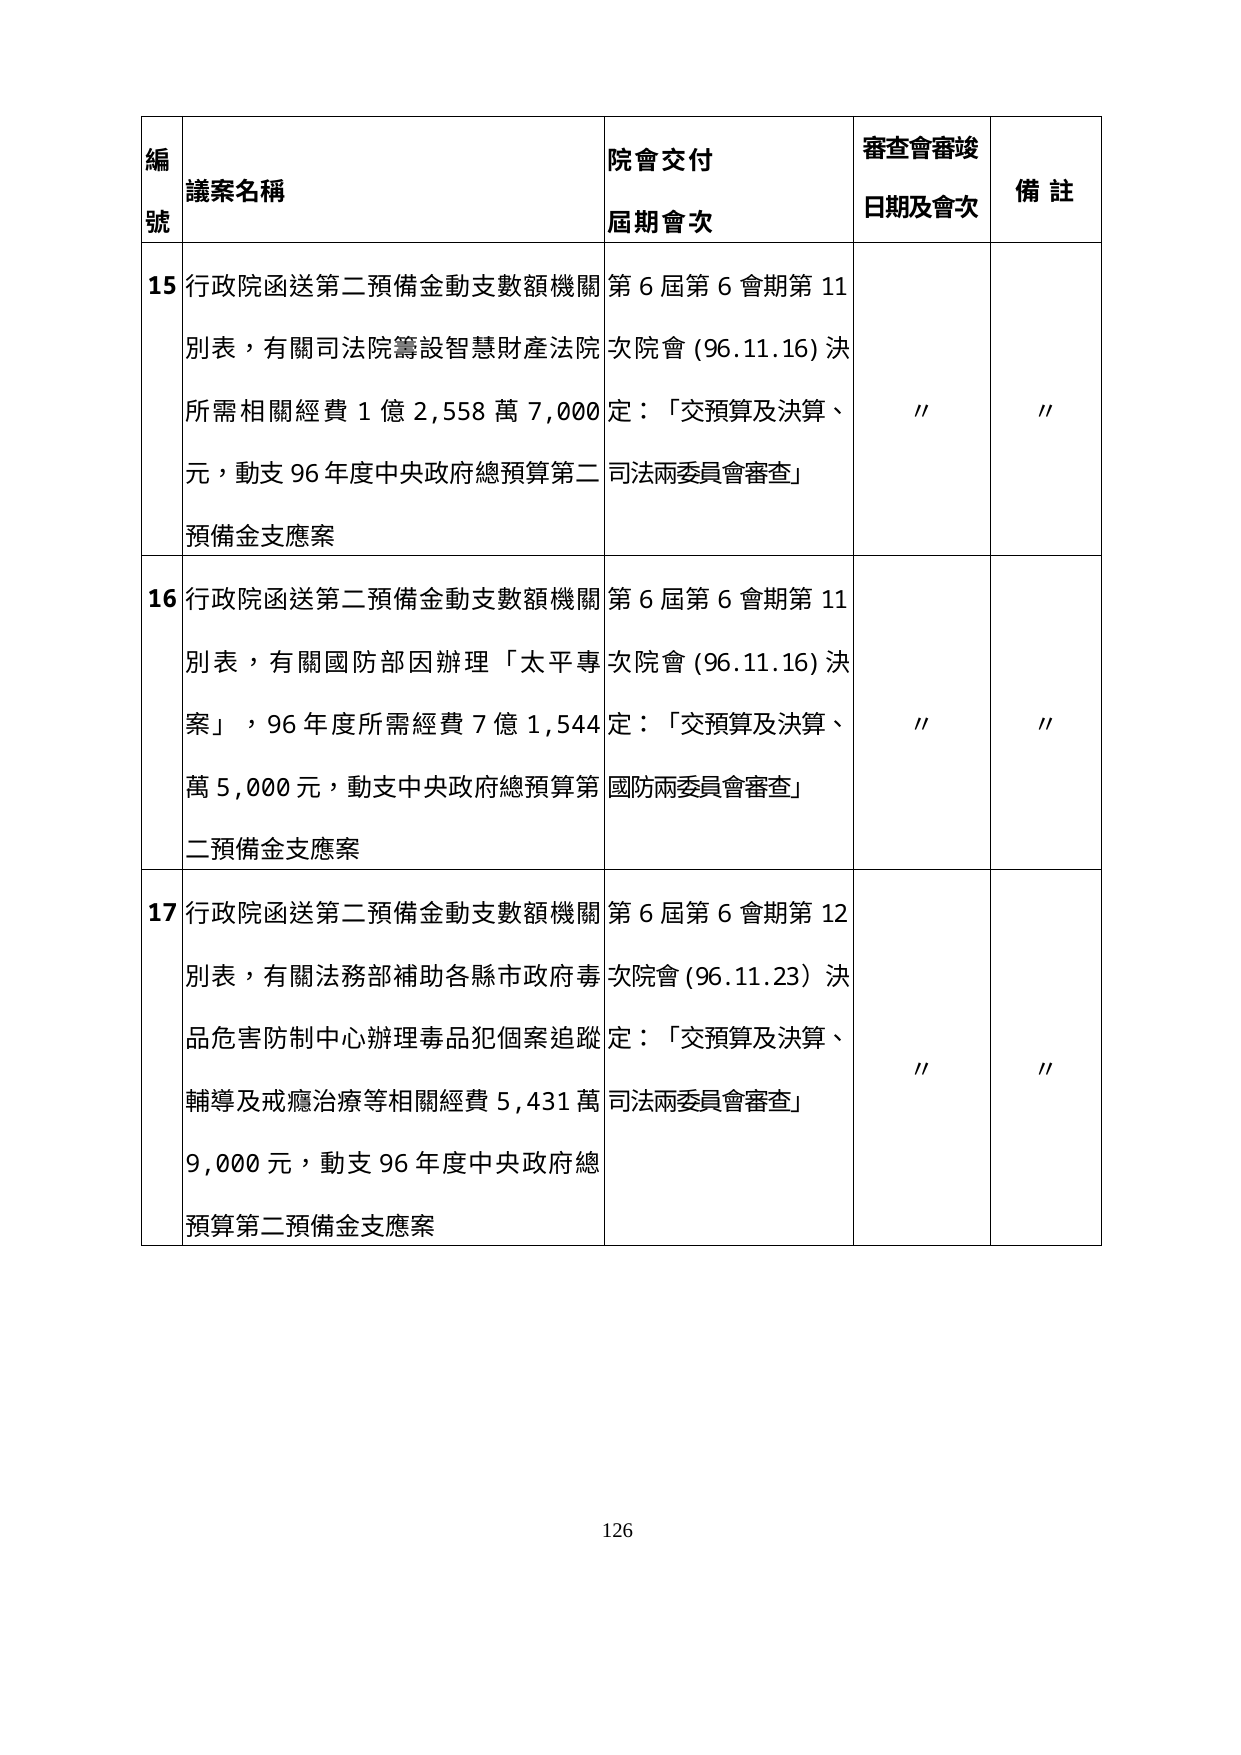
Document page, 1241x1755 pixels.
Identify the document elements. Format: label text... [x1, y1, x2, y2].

table_cell 第6屆第6會期第11次院會(96.11.16)決定：「交預算及決算、司法兩委員會審查」 [605, 243, 853, 555]
table_header 議案名稱 [183, 117, 604, 242]
table_cell 〃 [854, 556, 990, 869]
table_cell 16 [142, 556, 182, 869]
table_cell 〃 [991, 870, 1101, 1245]
table_header 院會交付 屆期會次 [605, 117, 853, 242]
table_cell 15 [142, 243, 182, 555]
table_cell 第6屆第6會期第11次院會(96.11.16)決定：「交預算及決算、國防兩委員會審查」 [605, 556, 853, 869]
table_cell 第6屆第6會期第12次院會(96.11.23）決定：「交預算及決算、司法兩委員會審查」 [605, 870, 853, 1245]
table_cell 行政院函送第二預備金動支數額機關別表，有關國防部因辦理「太平專案」，96年度所需經費7億1,544萬5,000元，動支中央政府總預算第二預備金支應案 [183, 556, 604, 869]
table_cell 行政院函送第二預備金動支數額機關別表，有關法務部補助各縣市政府毒品危害防制中心辦理毒品犯個案追蹤輔導及戒癮治療等相關經費5,431萬9,000元，動支96年度中央政府總預算第二預備金支應案 [183, 870, 604, 1245]
table_cell 行政院函送第二預備金動支數額機關別表，有關司法院籌設智慧財產法院所需相關經費1億2,558萬7,000元，動支96年度中央政府總預算第二預備金支應案 [183, 243, 604, 555]
table_header 編 號 [142, 117, 182, 242]
table_cell 〃 [854, 870, 990, 1245]
table_cell 〃 [991, 243, 1101, 555]
table_cell 〃 [991, 556, 1101, 869]
table_cell 〃 [854, 243, 990, 555]
table_header 備 註 [991, 117, 1101, 242]
table_cell 17 [142, 870, 182, 1245]
table_header 審查會審竣 日期及會次 [854, 117, 990, 242]
